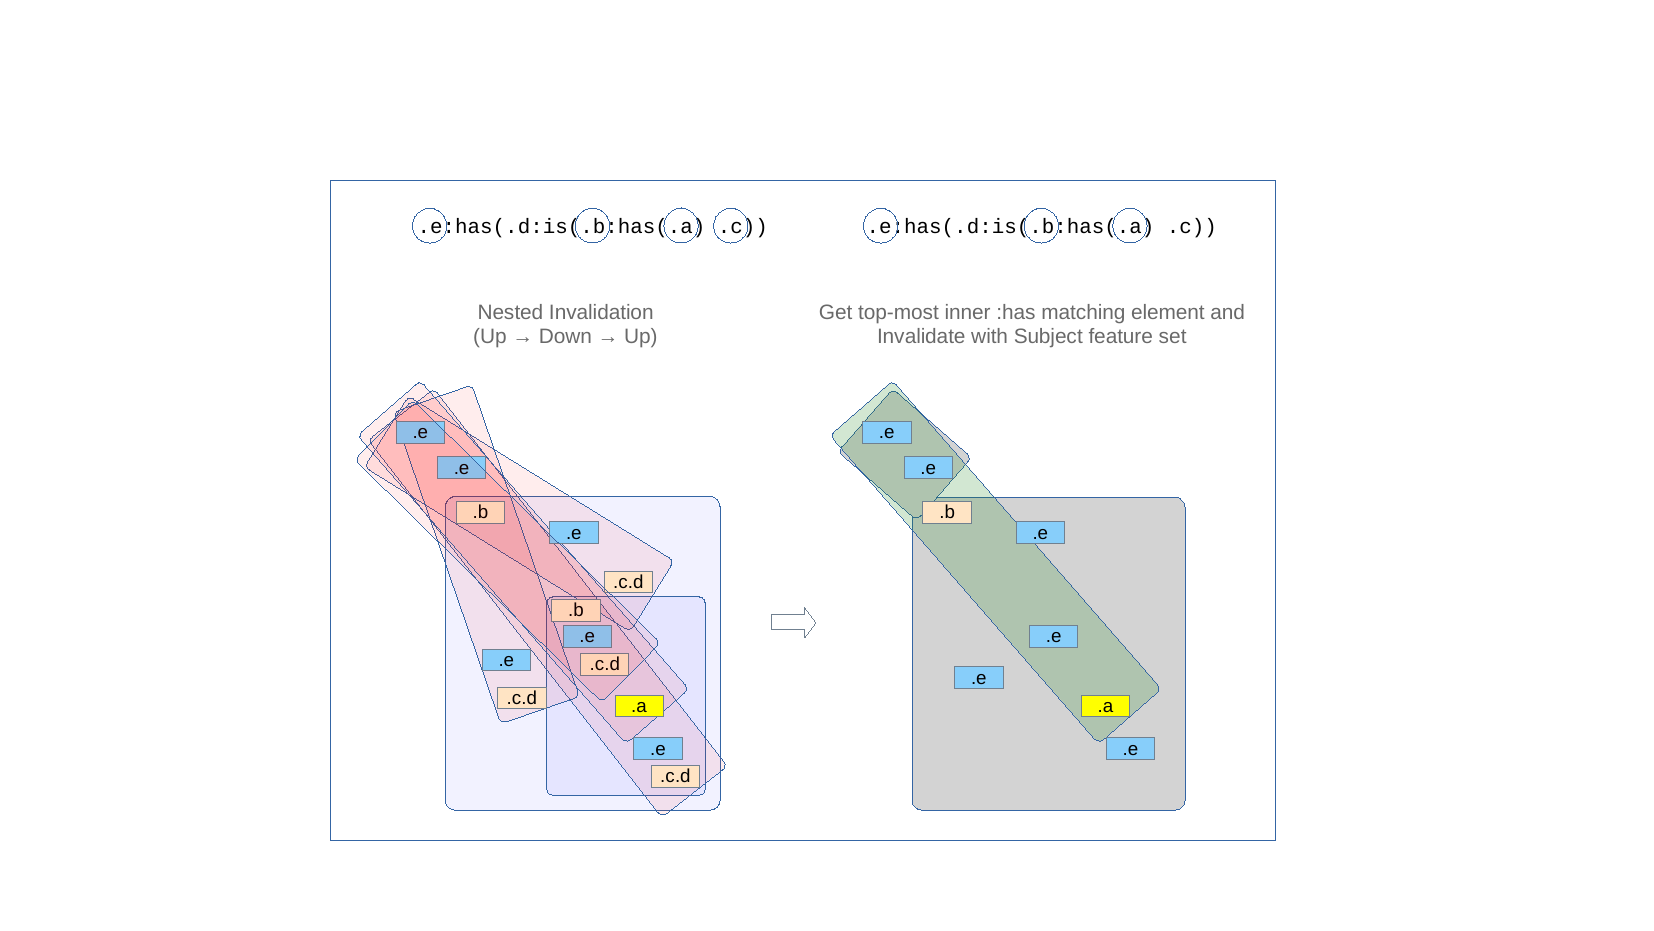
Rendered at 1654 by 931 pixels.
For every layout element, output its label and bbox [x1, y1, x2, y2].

text_box [330, 180, 1276, 841]
